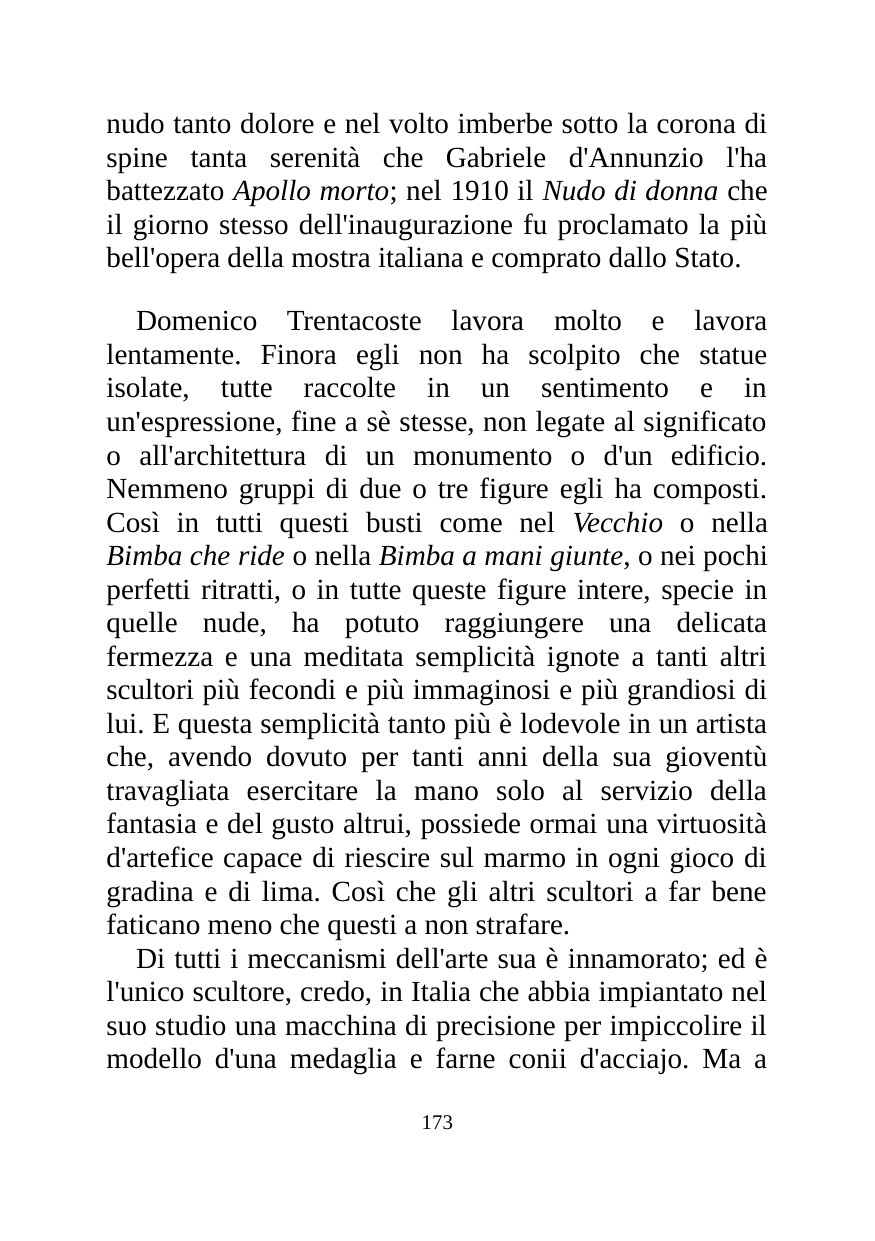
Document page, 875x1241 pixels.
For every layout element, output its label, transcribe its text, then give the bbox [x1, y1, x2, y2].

text Domenico Trentacoste lavora molto e lavora lentamente. Finora egli non ha scolpito che statue isolate, tutte raccolte in un sentimento e in un'espressione, fine a sè stesse, non legate al significato o all'architettura di un monumento o d'un edificio. Nemmeno gruppi di due o tre figure egli ha composti. Così in tutti questi busti come nel Vecchio o nella Bimba che ride o nella Bimba a mani giunte, o nei pochi perfetti ritratti, o in tutte queste figure intere, specie in quelle nude, ha potuto raggiungere una delicata fermezza e una meditata semplicità ignote a tanti altri scultori più fecondi e più immaginosi e più grandiosi di lui. E questa semplicità tanto più è lodevole in un artista che, avendo dovuto per tanti anni della sua gioventù travagliata esercitare la mano solo al servizio della fantasia e del gusto altrui, possiede ormai una virtuosità d'artefice capace di riescire sul marmo in ogni gioco di gradina e di lima. Così che gli altri scultori a far bene faticano meno che questi a non strafare. [106, 303, 768, 941]
text nudo tanto dolore e nel volto imberbe sotto la corona di spine tanta serenità che Gabriele d'Annunzio l'ha battezzato Apollo morto; nel 1910 il Nudo di donna che il giorno stesso dell'inaugurazione fu proclamato la più bell'opera della mostra italiana e comprato dallo Stato. [106, 106, 768, 274]
text Di tutti i meccanismi dell'arte sua è innamorato; ed è l'unico scultore, credo, in Italia che abbia impiantato nel suo studio una macchina di precisione per impiccolire il modello d'una medaglia e farne conii d'acciajo. Ma a [106, 941, 768, 1075]
